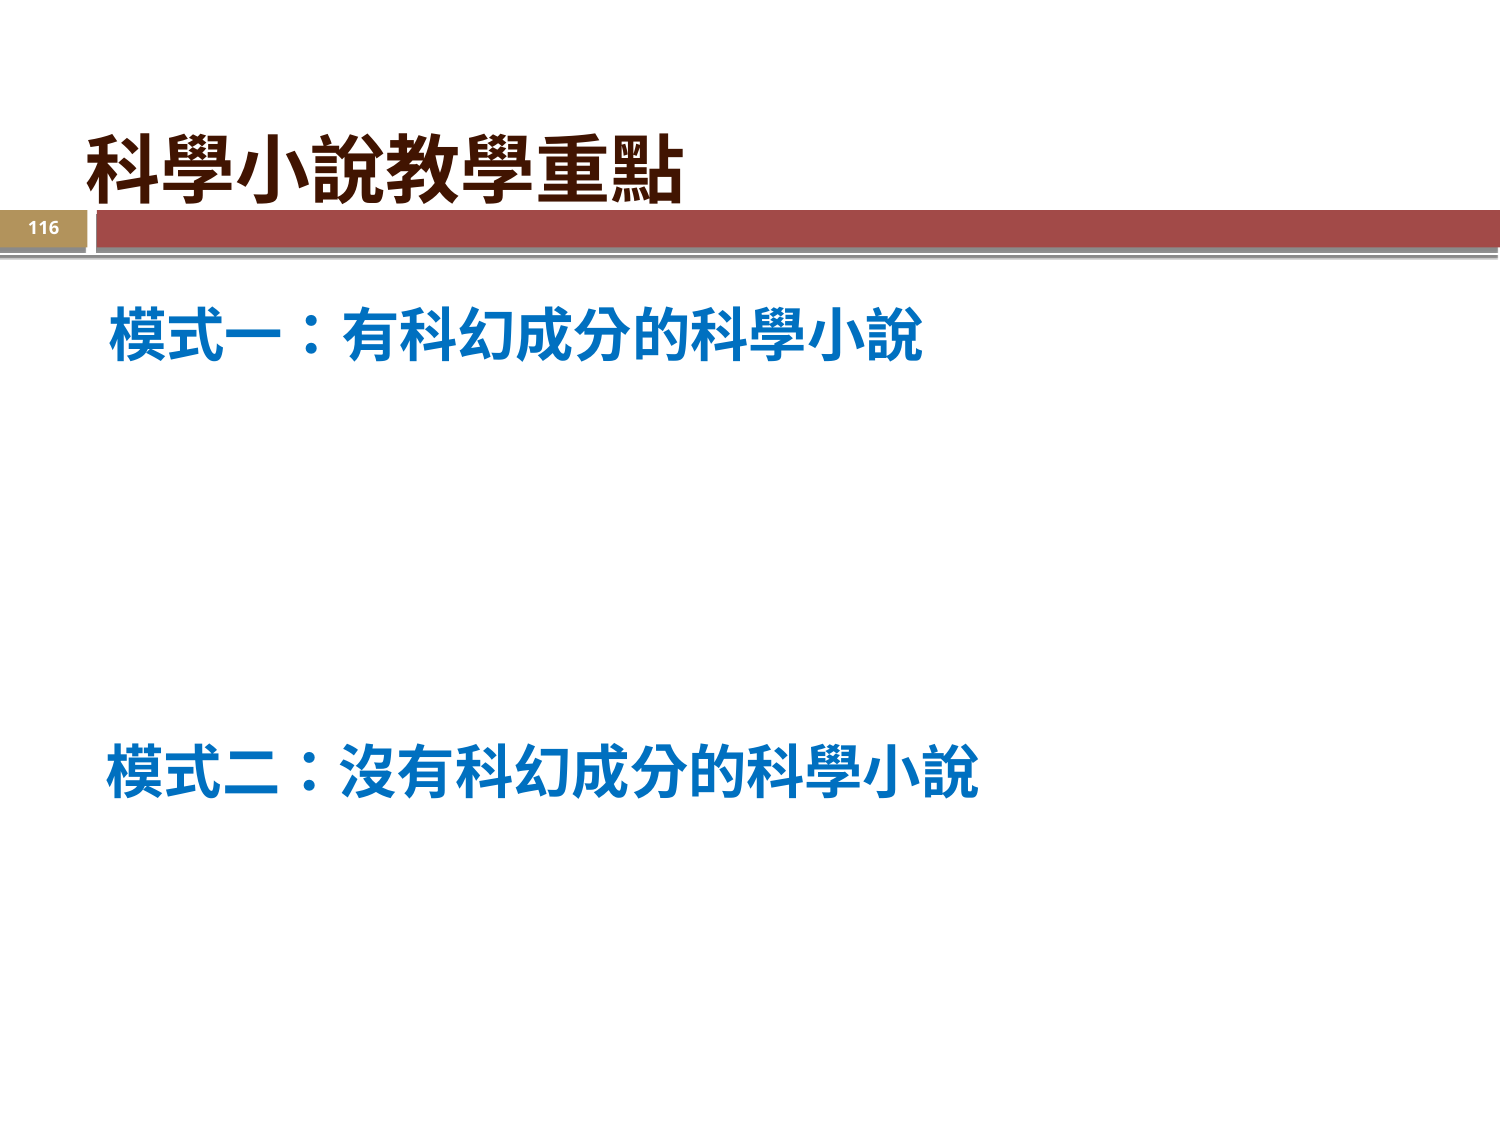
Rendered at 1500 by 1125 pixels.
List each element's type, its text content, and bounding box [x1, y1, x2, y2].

text_box 模式一：有科幻成分的科學小說 [93, 290, 939, 376]
title 科學小說教學重點 [70, 45, 1500, 291]
text_box 模式二：沒有科幻成分的科學小說 [91, 727, 995, 813]
slide_number [0, 208, 88, 249]
